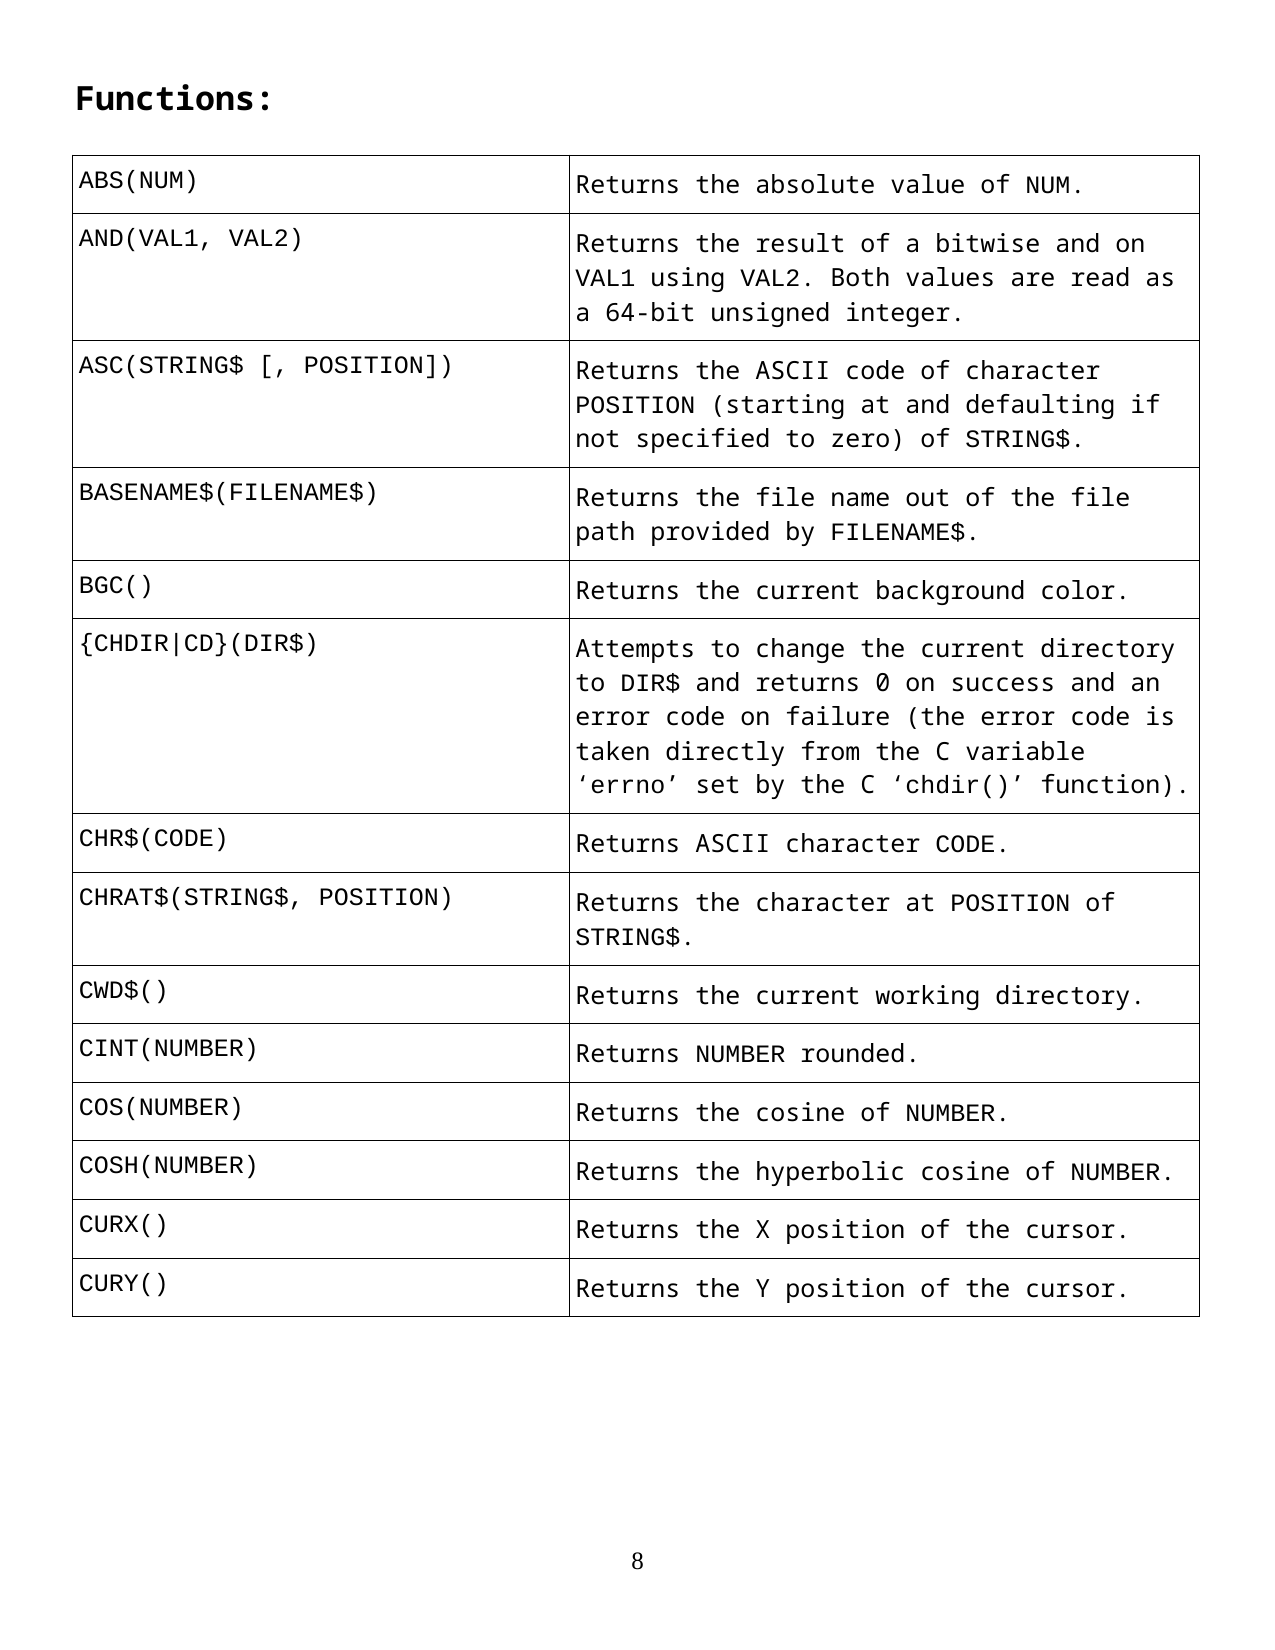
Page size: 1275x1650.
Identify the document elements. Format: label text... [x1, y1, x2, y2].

table_cell Returns the X position of the cursor. [570, 1200, 1199, 1257]
table_cell COS(NUMBER) [73, 1083, 569, 1140]
table_cell CINT(NUMBER) [73, 1024, 569, 1082]
table_cell CHRAT$(STRING$, POSITION) [73, 873, 569, 965]
text Functions: [75, 75, 1200, 120]
table_cell Returns NUMBER rounded. [570, 1024, 1199, 1082]
table_cell {CHDIR|CD}(DIR$) [73, 619, 569, 813]
table_cell AND(VAL1, VAL2) [73, 214, 569, 340]
table_cell Returns the character at POSITION of STRING$. [570, 873, 1199, 965]
table_cell ASC(STRING$ [, POSITION]) [73, 341, 569, 467]
table_cell BASENAME$(FILENAME$) [73, 468, 569, 559]
table_cell CURX() [73, 1200, 569, 1257]
table_header Returns the absolute value of NUM. [570, 156, 1199, 213]
table_cell Returns ASCII character CODE. [570, 814, 1199, 872]
table_cell Attempts to change the current directory to DIR$ and returns 0 on success and an error code on failure (the error code is taken directly from the C variable ‘errno’ set by the C ‘chdir()’ function). [570, 619, 1199, 813]
table_cell Returns the cosine of NUMBER. [570, 1083, 1199, 1140]
table_cell Returns the result of a bitwise and on VAL1 using VAL2. Both values are read as a 64-bit unsigned integer. [570, 214, 1199, 340]
table_cell Returns the current background color. [570, 561, 1199, 618]
table_cell Returns the Y position of the cursor. [570, 1259, 1199, 1316]
table_cell Returns the file name out of the file path provided by FILENAME$. [570, 468, 1199, 559]
table_cell BGC() [73, 561, 569, 618]
table_cell Returns the hyperbolic cosine of NUMBER. [570, 1141, 1199, 1199]
table_cell CURY() [73, 1259, 569, 1316]
table_cell Returns the current working directory. [570, 966, 1199, 1023]
table_cell CHR$(CODE) [73, 814, 569, 872]
table_cell CWD$() [73, 966, 569, 1023]
table_cell COSH(NUMBER) [73, 1141, 569, 1199]
table_cell Returns the ASCII code of character POSITION (starting at and defaulting if not specified to zero) of STRING$. [570, 341, 1199, 467]
table_header ABS(NUM) [73, 156, 569, 213]
